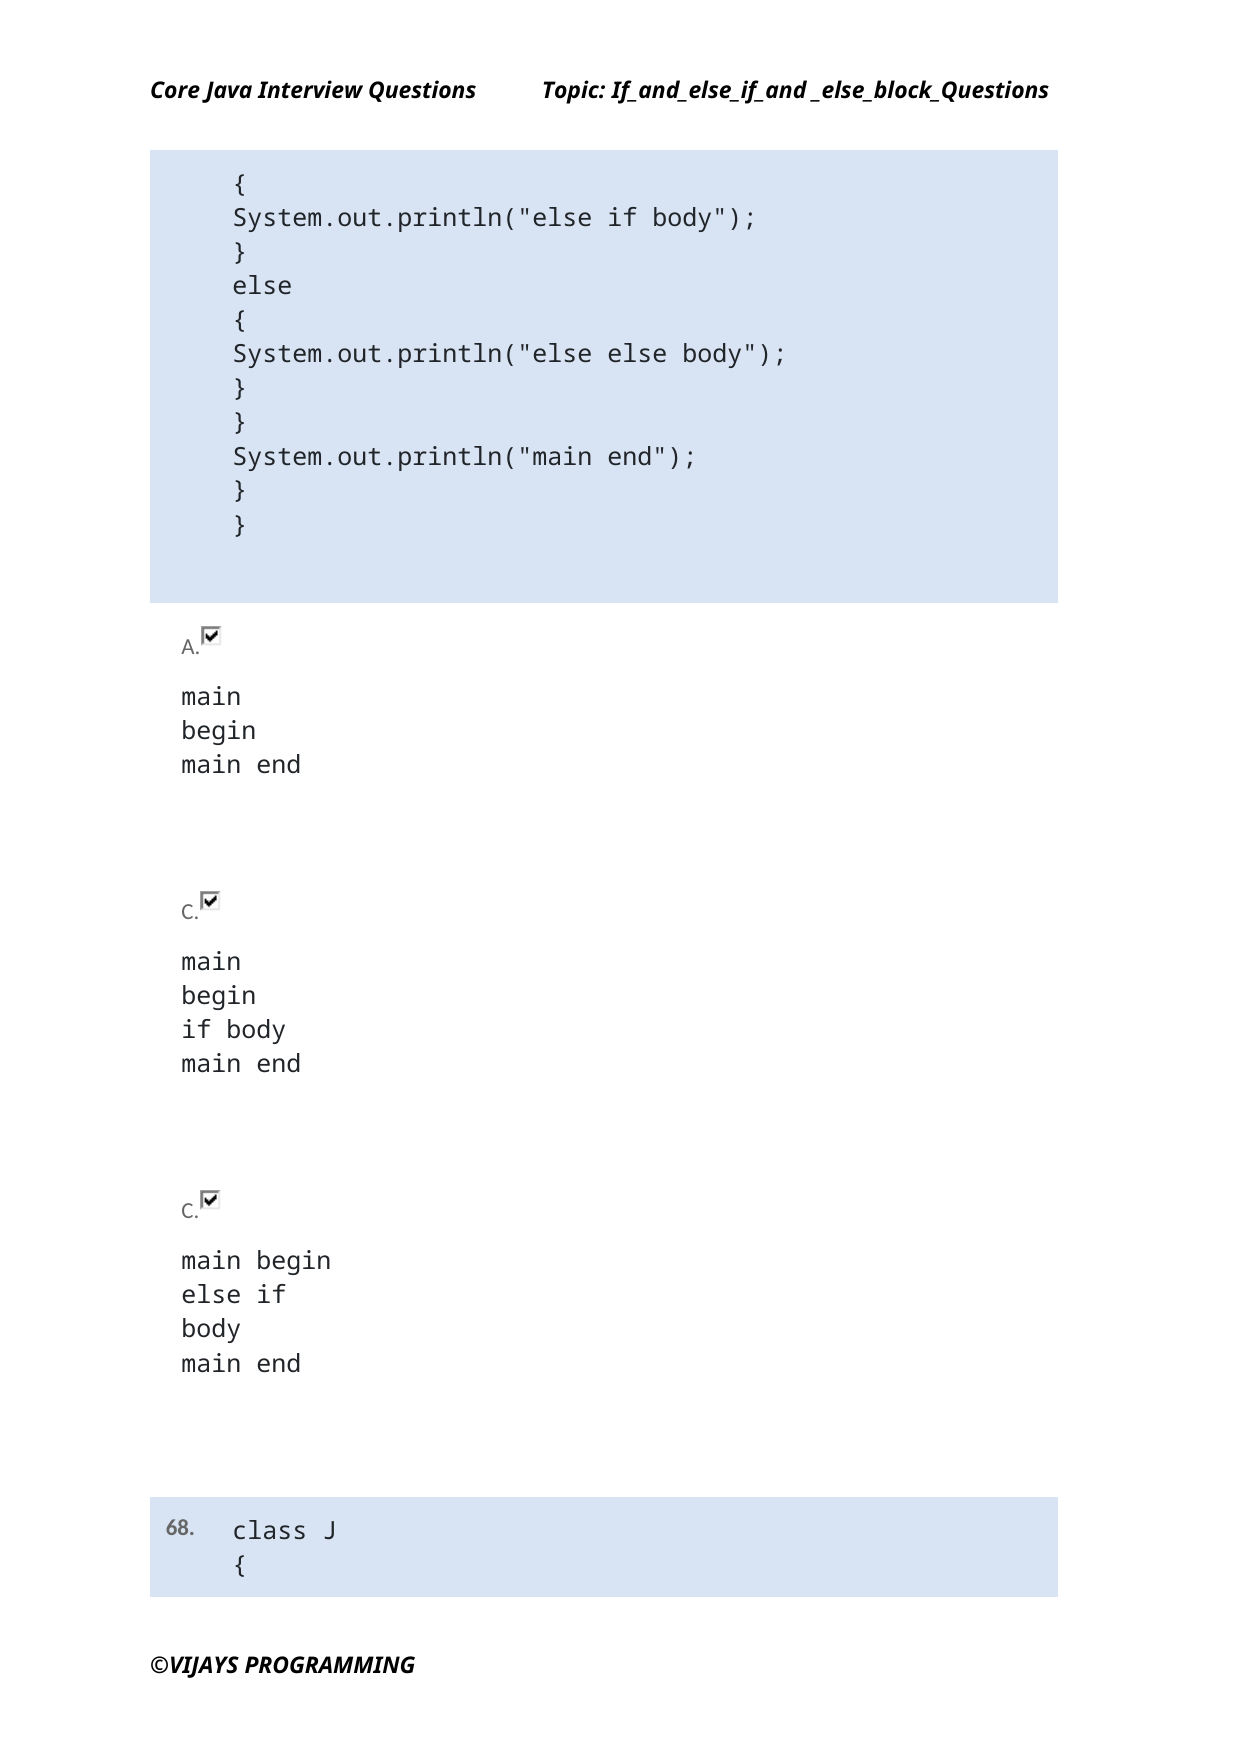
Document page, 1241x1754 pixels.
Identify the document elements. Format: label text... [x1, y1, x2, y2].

table_header { System.out.println("else if body"); } else { System.out.println("else else body"); } } System.out.println("main end"); } } [216, 150, 1058, 603]
table_cell class J { [216, 1497, 1058, 1597]
table_cell 68. [150, 1497, 216, 1597]
table_header C. main begin if body main end [181, 883, 319, 1182]
table_cell [1058, 1497, 1090, 1597]
table_header C. main begin else if body main end [181, 1183, 346, 1481]
table_header A. main begin main end [181, 618, 319, 883]
table_header [150, 150, 216, 603]
table_header [1058, 150, 1090, 603]
table_cell [150, 603, 1090, 1497]
